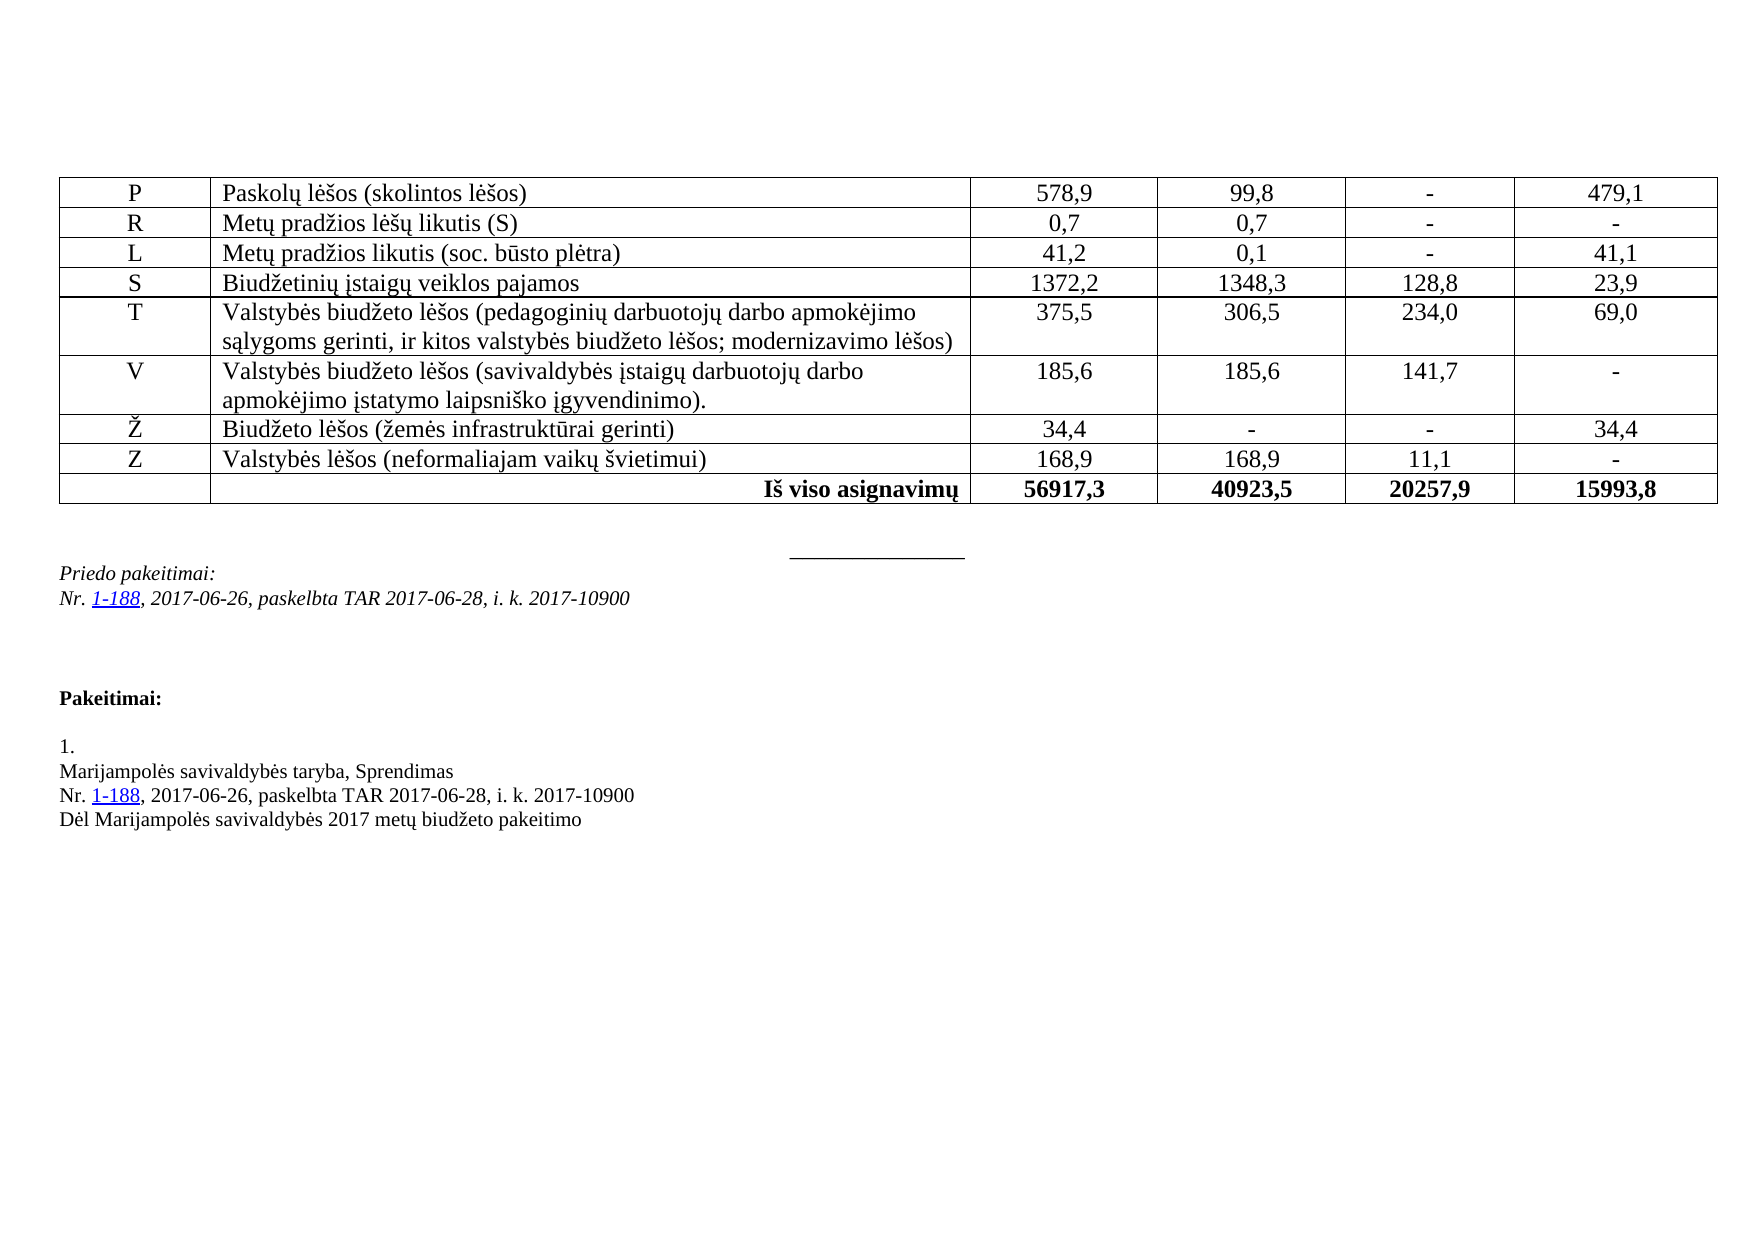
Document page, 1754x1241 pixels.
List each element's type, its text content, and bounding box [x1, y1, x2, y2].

table_cell V [60, 356, 210, 413]
table_cell Valstybės lėšos (neformaliajam vaikų švietimui) [211, 444, 970, 473]
table_cell Valstybės biudžeto lėšos (pedagoginių darbuotojų darbo apmokėjimo sąlygoms gerinti, ir kitos valstybės biudžeto lėšos; modernizavimo lėšos) [211, 298, 970, 355]
text Priedo pakeitimai: [59, 561, 1695, 585]
table_cell 185,6 [1158, 356, 1345, 413]
table_cell 69,0 [1515, 298, 1717, 355]
table_cell 479,1 [1515, 178, 1717, 207]
table_cell 41,1 [1515, 238, 1717, 267]
table_cell 141,7 [1346, 356, 1514, 413]
table_cell 128,8 [1346, 268, 1514, 296]
table_cell 0,1 [1158, 238, 1345, 267]
table_cell Metų pradžios lėšų likutis (S) [211, 208, 970, 237]
table_cell 34,4 [1515, 415, 1717, 443]
table_cell Valstybės biudžeto lėšos (savivaldybės įstaigų darbuotojų darbo apmokėjimo įstatymo laipsniško įgyvendinimo). [211, 356, 970, 413]
table_cell Iš viso asignavimų [211, 474, 970, 503]
table_cell - [1158, 415, 1345, 443]
text 1. [59, 734, 1695, 758]
table_cell 185,6 [971, 356, 1157, 413]
table_cell 306,5 [1158, 298, 1345, 355]
table_cell - [1346, 208, 1514, 237]
table_cell Metų pradžios likutis (soc. būsto plėtra) [211, 238, 970, 267]
table_cell R [60, 208, 210, 237]
table_cell 34,4 [971, 415, 1157, 443]
table_cell 234,0 [1346, 298, 1514, 355]
table_cell 1348,3 [1158, 268, 1345, 296]
table_cell 0,7 [971, 208, 1157, 237]
text Dėl Marijampolės savivaldybės 2017 metų biudžeto pakeitimo [59, 807, 1695, 831]
table_cell 1372,2 [971, 268, 1157, 296]
table_cell - [1515, 208, 1717, 237]
table_cell L [60, 238, 210, 267]
table_cell 578,9 [971, 178, 1157, 207]
table_cell 375,5 [971, 298, 1157, 355]
text Nr. 1-188, 2017-06-26, paskelbta TAR 2017-06-28, i. k. 2017-10900 [59, 585, 1695, 609]
table_cell Ž [60, 415, 210, 443]
table_cell 168,9 [1158, 444, 1345, 473]
table_cell 40923,5 [1158, 474, 1345, 503]
table_cell 168,9 [971, 444, 1157, 473]
table_cell - [1346, 178, 1514, 207]
table_cell Biudžeto lėšos (žemės infrastruktūrai gerinti) [211, 415, 970, 443]
table_cell P [60, 178, 210, 207]
table_cell 0,7 [1158, 208, 1345, 237]
table_cell 56917,3 [971, 474, 1157, 503]
text ______________ [59, 533, 1695, 561]
table_cell - [1346, 415, 1514, 443]
text Marijampolės savivaldybės taryba, Sprendimas [59, 758, 1695, 783]
table_cell 99,8 [1158, 178, 1345, 207]
table_cell T [60, 298, 210, 355]
table_cell [60, 474, 210, 503]
table_cell - [1346, 238, 1514, 267]
table_cell 23,9 [1515, 268, 1717, 296]
table_cell 11,1 [1346, 444, 1514, 473]
table_cell Z [60, 444, 210, 473]
text Nr. 1-188, 2017-06-26, paskelbta TAR 2017-06-28, i. k. 2017-10900 [59, 783, 1695, 807]
table_cell - [1515, 444, 1717, 473]
table_cell 41,2 [971, 238, 1157, 267]
text Pakeitimai: [59, 686, 1695, 710]
table_cell 15993,8 [1515, 474, 1717, 503]
table_cell 20257,9 [1346, 474, 1514, 503]
table_cell Paskolų lėšos (skolintos lėšos) [211, 178, 970, 207]
table_cell - [1515, 356, 1717, 413]
table_cell Biudžetinių įstaigų veiklos pajamos [211, 268, 970, 296]
table_cell S [60, 268, 210, 296]
